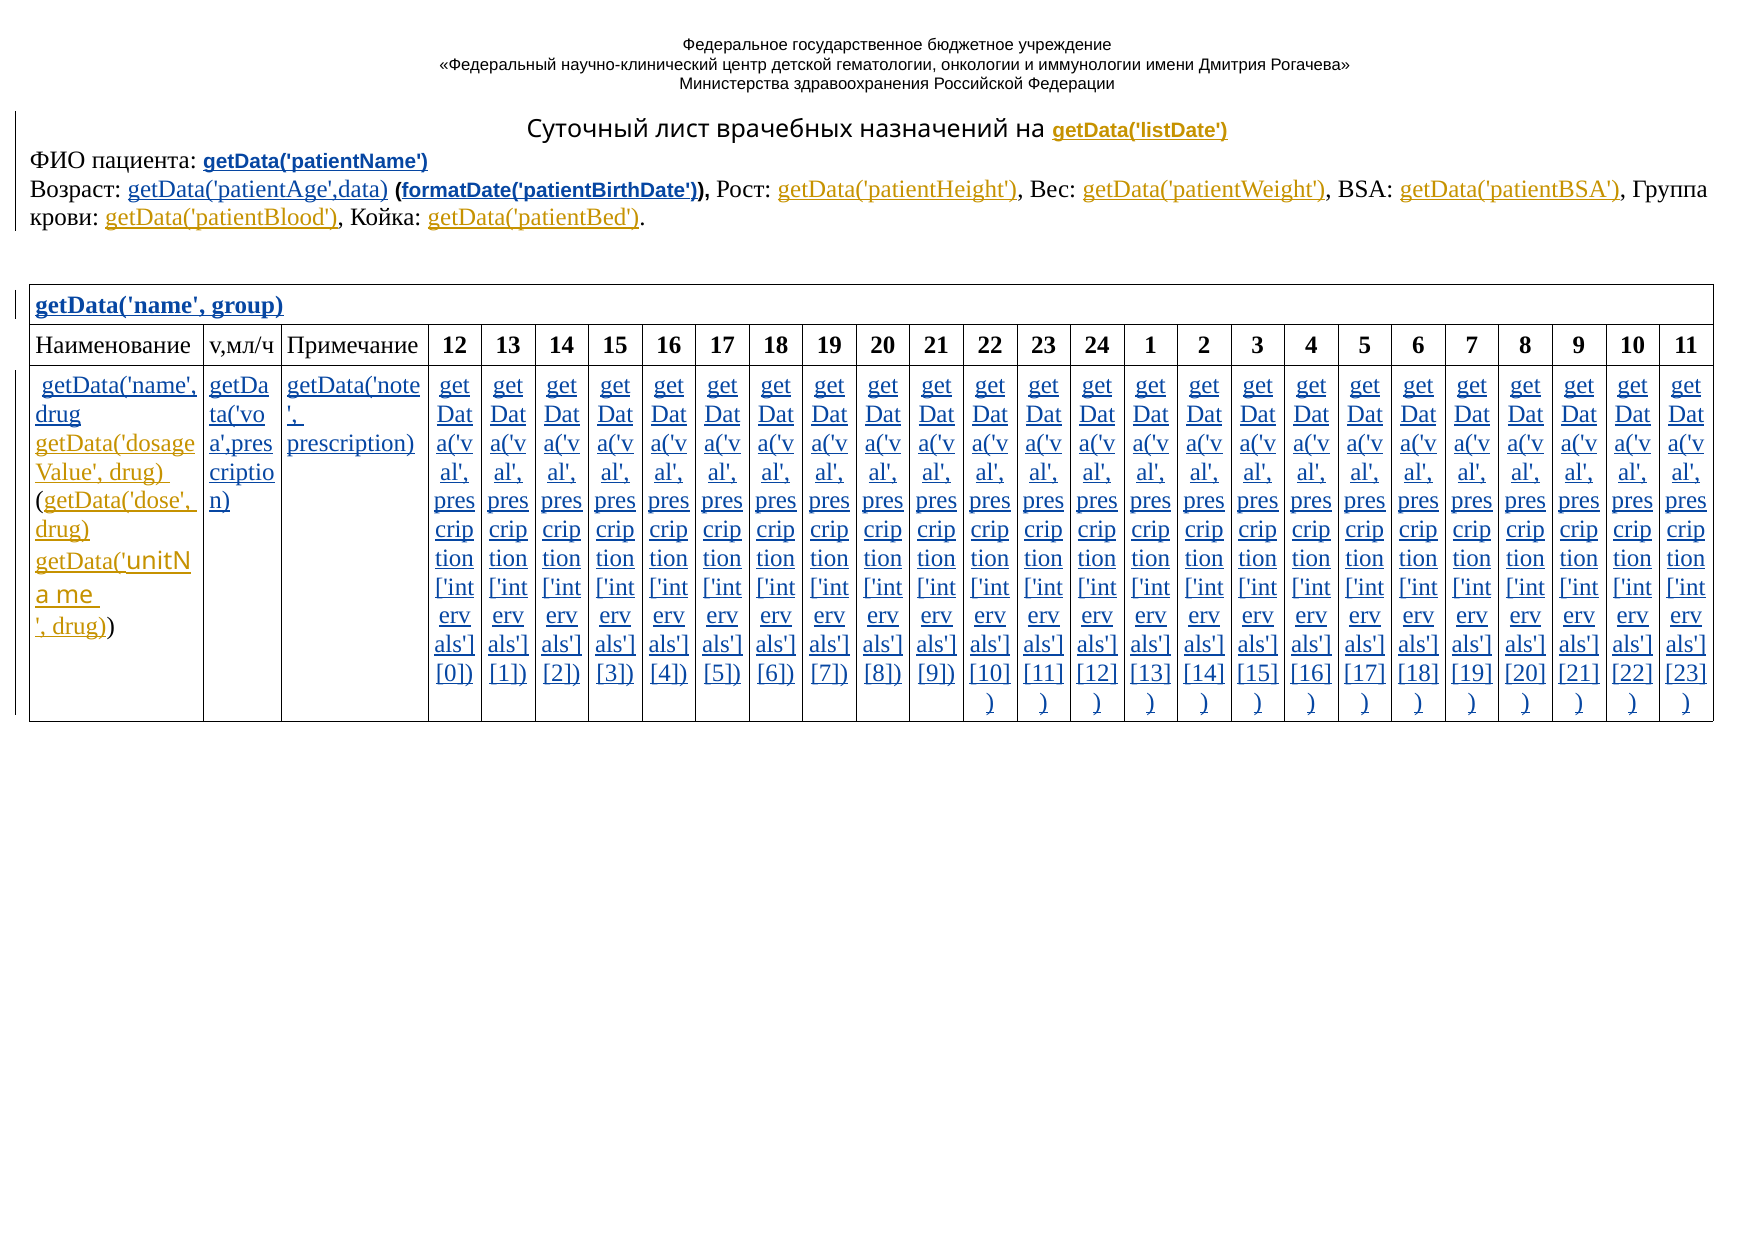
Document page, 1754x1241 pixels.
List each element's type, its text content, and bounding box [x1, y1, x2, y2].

table_cell getData('val', prescription['intervals'][6]) [750, 366, 802, 721]
table_cell 7 [1446, 325, 1498, 364]
table_cell getData('val', prescription['intervals'][2]) [536, 366, 588, 721]
table_cell 23 [1018, 325, 1070, 364]
text Суточный лист врачебных назначений на getData('listDate') [29, 111, 1724, 145]
table_cell getData('val', prescription['intervals'][10]) [964, 366, 1017, 721]
table_cell getData('val', prescription['intervals'][22]) [1607, 366, 1659, 721]
table_cell getData('val', prescription['intervals'][12]) [1071, 366, 1124, 721]
table_cell 9 [1553, 325, 1606, 364]
table_cell 8 [1499, 325, 1552, 364]
table_cell getData('val', prescription['intervals'][14]) [1178, 366, 1231, 721]
table_cell 13 [482, 325, 535, 364]
table_cell 6 [1392, 325, 1445, 364]
table_cell getData('val', prescription['intervals'][7]) [803, 366, 856, 721]
table_cell getData('voa',prescription) [204, 366, 281, 721]
table_cell getData('val', prescription['intervals'][23]) [1660, 366, 1713, 721]
table_cell getData('val', prescription['intervals'][11]) [1018, 366, 1070, 721]
table_header Федеральное государственное бюджетное учреждение «Федеральный научно-клинический центр детской гематологии, онкологии и иммунологии имени Дмитрия Рогачева» Министерства здравоохранения Российской Федерации [239, 30, 1555, 111]
table_cell getData('val', prescription['intervals'][18]) [1392, 366, 1445, 721]
table_cell getData('val', prescription['intervals'][16]) [1285, 366, 1338, 721]
table_cell getData('note', prescription) [282, 366, 428, 721]
table_cell getData('val', prescription['intervals'][19]) [1446, 366, 1498, 721]
table_cell 1 [1125, 325, 1177, 364]
table_cell getData('name', drug getData('dosageValue', drug) (getData('dose', drug) getData('unitNa me ', drug)) [30, 366, 203, 721]
table_cell getData('val', prescription['intervals'][21]) [1553, 366, 1606, 721]
table_cell 3 [1232, 325, 1284, 364]
table_cell 11 [1660, 325, 1713, 364]
table_cell 17 [696, 325, 749, 364]
table_cell 24 [1071, 325, 1124, 364]
table_cell Примечание [282, 325, 428, 364]
table_cell getData('val', prescription['intervals'][9]) [910, 366, 963, 721]
table_cell Наименование [30, 325, 203, 364]
table_cell 5 [1339, 325, 1391, 364]
table_header getData('name', group) [30, 285, 1713, 324]
table_cell 18 [750, 325, 802, 364]
table_cell getData('val', prescription['intervals'][8]) [857, 366, 909, 721]
table_cell getData('val', prescription['intervals'][5]) [696, 366, 749, 721]
table_cell 22 [964, 325, 1017, 364]
table_header [30, 30, 239, 111]
table_cell 21 [910, 325, 963, 364]
table_cell 15 [589, 325, 642, 364]
table_cell 20 [857, 325, 909, 364]
table_cell v,мл/ч [204, 325, 281, 364]
text ФИО пациента: getData('patientName') [29, 145, 1724, 174]
table_cell getData('val', prescription['intervals'][20]) [1499, 366, 1552, 721]
table_header [1555, 30, 1725, 111]
table_cell 2 [1178, 325, 1231, 364]
text Возраст: getData('patientAge',data) (formatDate('patientBirthDate')), Рост: getData('patientHeight'), Вес: getData('patientWeight'), BSA: getData('patientBSA'), Группа крови: getData('patientBlood'), Койка: getData('patientBed'). [29, 174, 1724, 231]
table_cell getData('val', prescription['intervals'][17]) [1339, 366, 1391, 721]
table_cell 14 [536, 325, 588, 364]
table_cell getData('val', prescription['intervals'][3]) [589, 366, 642, 721]
table_cell getData('val', prescription['intervals'][1]) [482, 366, 535, 721]
table_cell 12 [429, 325, 481, 364]
table_cell 10 [1607, 325, 1659, 364]
table_cell 19 [803, 325, 856, 364]
table_cell 4 [1285, 325, 1338, 364]
table_cell getData('val', prescription['intervals'][4]) [643, 366, 695, 721]
table_cell 16 [643, 325, 695, 364]
table_cell getData('val', prescription['intervals'][13]) [1125, 366, 1177, 721]
table_cell getData('val', prescription['intervals'][0]) [429, 366, 481, 721]
table_cell getData('val', prescription['intervals'][15]) [1232, 366, 1284, 721]
